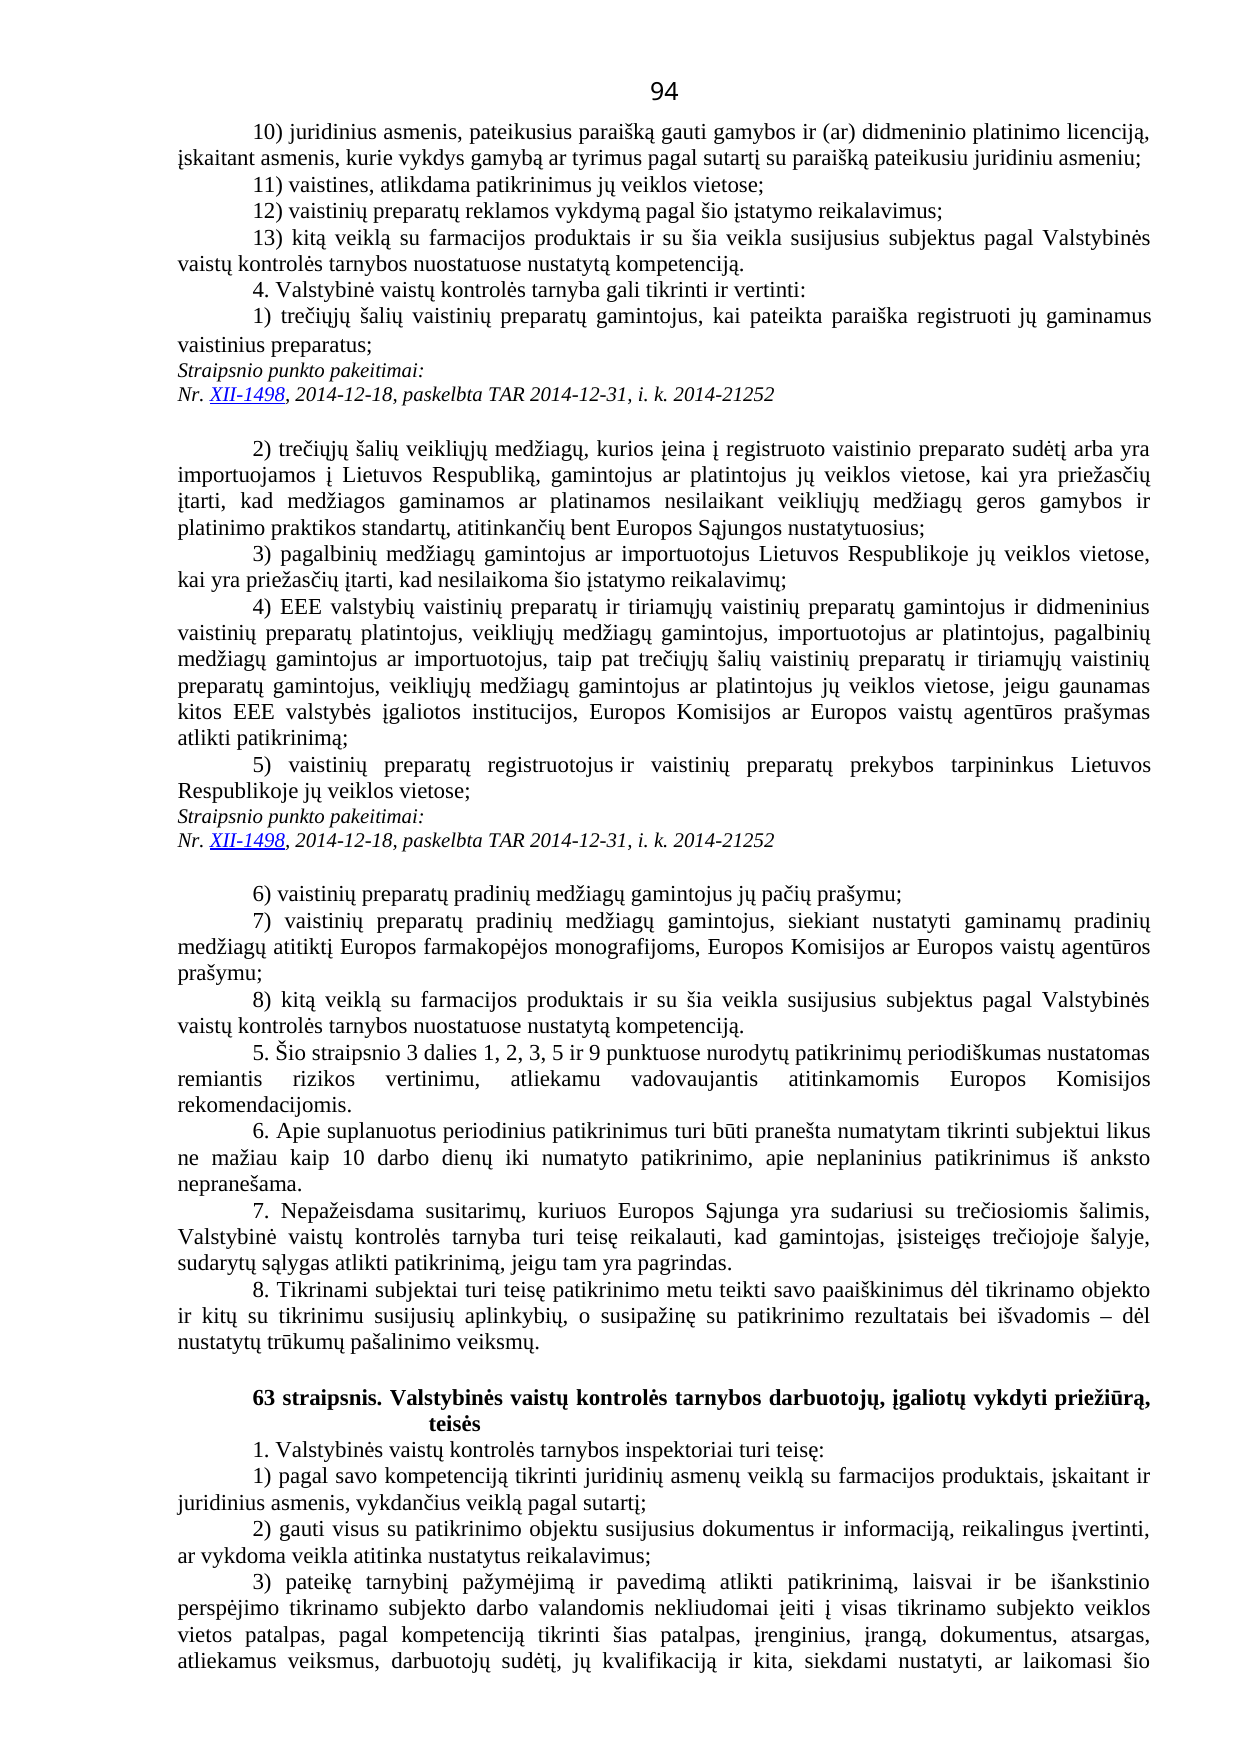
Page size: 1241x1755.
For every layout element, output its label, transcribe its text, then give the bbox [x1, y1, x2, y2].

text 4) EEE valstybių vaistinių preparatų ir tiriamųjų vaistinių preparatų gamintojus ir didmeninius vaistinių preparatų platintojus, veikliųjų medžiagų gamintojus, importuotojus ar platintojus, pagalbinių medžiagų gamintojus ar importuotojus, taip pat trečiųjų šalių vaistinių preparatų ir tiriamųjų vaistinių preparatų gamintojus, veikliųjų medžiagų gamintojus ar platintojus jų veiklos vietose, jeigu gaunamas kitos EEE valstybės įgaliotos institucijos, Europos Komisijos ar Europos vaistų agentūros prašymas atlikti patikrinimą; [177, 593, 1152, 751]
text 5. Šio straipsnio 3 dalies 1, 2, 3, 5 ir 9 punktuose nurodytų patikrinimų periodiškumas nustatomas remiantis rizikos vertinimu, atliekamu vadovaujantis atitinkamomis Europos Komisijos rekomendacijomis. [177, 1038, 1152, 1118]
text 1) trečiųjų šalių vaistinių preparatų gamintojus, kai pateikta paraiška registruoti jų gaminamus vaistinius preparatus; [177, 303, 1152, 358]
text 4. Valstybinė vaistų kontrolės tarnyba gali tikrinti ir vertinti: [177, 276, 1152, 303]
text 5) vaistinių preparatų registruotojus ir vaistinių preparatų prekybos tarpininkus Lietuvos Respublikoje jų veiklos vietose; [177, 751, 1152, 803]
text 10) juridinius asmenis, pateikusius paraišką gauti gamybos ir (ar) didmeninio platinimo licenciją, įskaitant asmenis, kurie vykdys gamybą ar tyrimus pagal sutartį su paraišką pateikusiu juridiniu asmeniu; [177, 118, 1152, 171]
text 8) kitą veiklą su farmacijos produktais ir su šia veikla susijusius subjektus pagal Valstybinės vaistų kontrolės tarnybos nuostatuose nustatytą kompetenciją. [177, 986, 1152, 1038]
text Straipsnio punkto pakeitimai: [177, 358, 1152, 382]
text 1. Valstybinės vaistų kontrolės tarnybos inspektoriai turi teisę: [177, 1436, 1152, 1463]
text 3) pateikę tarnybinį pažymėjimą ir pavedimą atlikti patikrinimą, laisvai ir be išankstinio perspėjimo tikrinamo subjekto darbo valandomis nekliudomai įeiti į visas tikrinamo subjekto veiklos vietos patalpas, pagal kompetenciją tikrinti šias patalpas, įrenginius, įrangą, dokumentus, atsargas, atliekamus veiksmus, darbuotojų sudėtį, jų kvalifikaciją ir kita, siekdami nustatyti, ar laikomasi šio [177, 1568, 1152, 1673]
text 6) vaistinių preparatų pradinių medžiagų gamintojus jų pačių prašymu; [177, 880, 1152, 907]
text 7) vaistinių preparatų pradinių medžiagų gamintojus, siekiant nustatyti gaminamų pradinių medžiagų atitiktį Europos farmakopėjos monografijoms, Europos Komisijos ar Europos vaistų agentūros prašymu; [177, 907, 1152, 986]
text 8. Tikrinami subjektai turi teisę patikrinimo metu teikti savo paaiškinimus dėl tikrinamo objekto ir kitų su tikrinimu susijusių aplinkybių, o susipažinę su patikrinimo rezultatais bei išvadomis – dėl nustatytų trūkumų pašalinimo veiksmų. [177, 1276, 1152, 1355]
text Straipsnio punkto pakeitimai: [177, 803, 1152, 828]
text 1) pagal savo kompetenciją tikrinti juridinių asmenų veiklą su farmacijos produktais, įskaitant ir juridinius asmenis, vykdančius veiklą pagal sutartį; [177, 1463, 1152, 1515]
text Nr. XII-1498, 2014-12-18, paskelbta TAR 2014-12-31, i. k. 2014-21252 [177, 382, 1152, 406]
text Nr. XII-1498, 2014-12-18, paskelbta TAR 2014-12-31, i. k. 2014-21252 [177, 828, 1152, 852]
text 6. Apie suplanuotus periodinius patikrinimus turi būti pranešta numatytam tikrinti subjektui likus ne mažiau kaip 10 darbo dienų iki numatyto patikrinimo, apie neplaninius patikrinimus iš anksto nepranešama. [177, 1118, 1152, 1197]
text 2) trečiųjų šalių veikliųjų medžiagų, kurios įeina į registruoto vaistinio preparato sudėtį arba yra importuojamos į Lietuvos Respubliką, gamintojus ar platintojus jų veiklos vietose, kai yra priežasčių įtarti, kad medžiagos gaminamos ar platinamos nesilaikant veikliųjų medžiagų geros gamybos ir platinimo praktikos standartų, atitinkančių bent Europos Sąjungos nustatytuosius; [177, 434, 1152, 540]
text 7. Nepažeisdama susitarimų, kuriuos Europos Sąjunga yra sudariusi su trečiosiomis šalimis, Valstybinė vaistų kontrolės tarnyba turi teisę reikalauti, kad gamintojas, įsisteigęs trečiojoje šalyje, sudarytų sąlygas atlikti patikrinimą, jeigu tam yra pagrindas. [177, 1197, 1152, 1276]
text 3) pagalbinių medžiagų gamintojus ar importuotojus Lietuvos Respublikoje jų veiklos vietose, kai yra priežasčių įtarti, kad nesilaikoma šio įstatymo reikalavimų; [177, 540, 1152, 593]
text 2) gauti visus su patikrinimo objektu susijusius dokumentus ir informaciją, reikalingus įvertinti, ar vykdoma veikla atitinka nustatytus reikalavimus; [177, 1515, 1152, 1568]
text 11) vaistines, atlikdama patikrinimus jų veiklos vietose; [177, 171, 1152, 197]
text 12) vaistinių preparatų reklamos vykdymą pagal šio įstatymo reikalavimus; [177, 197, 1152, 223]
text 63 straipsnis. Valstybinės vaistų kontrolės tarnybos darbuotojų, įgaliotų vykdyti priežiūrą, teisės [252, 1383, 1152, 1436]
text 13) kitą veiklą su farmacijos produktais ir su šia veikla susijusius subjektus pagal Valstybinės vaistų kontrolės tarnybos nuostatuose nustatytą kompetenciją. [177, 223, 1152, 276]
